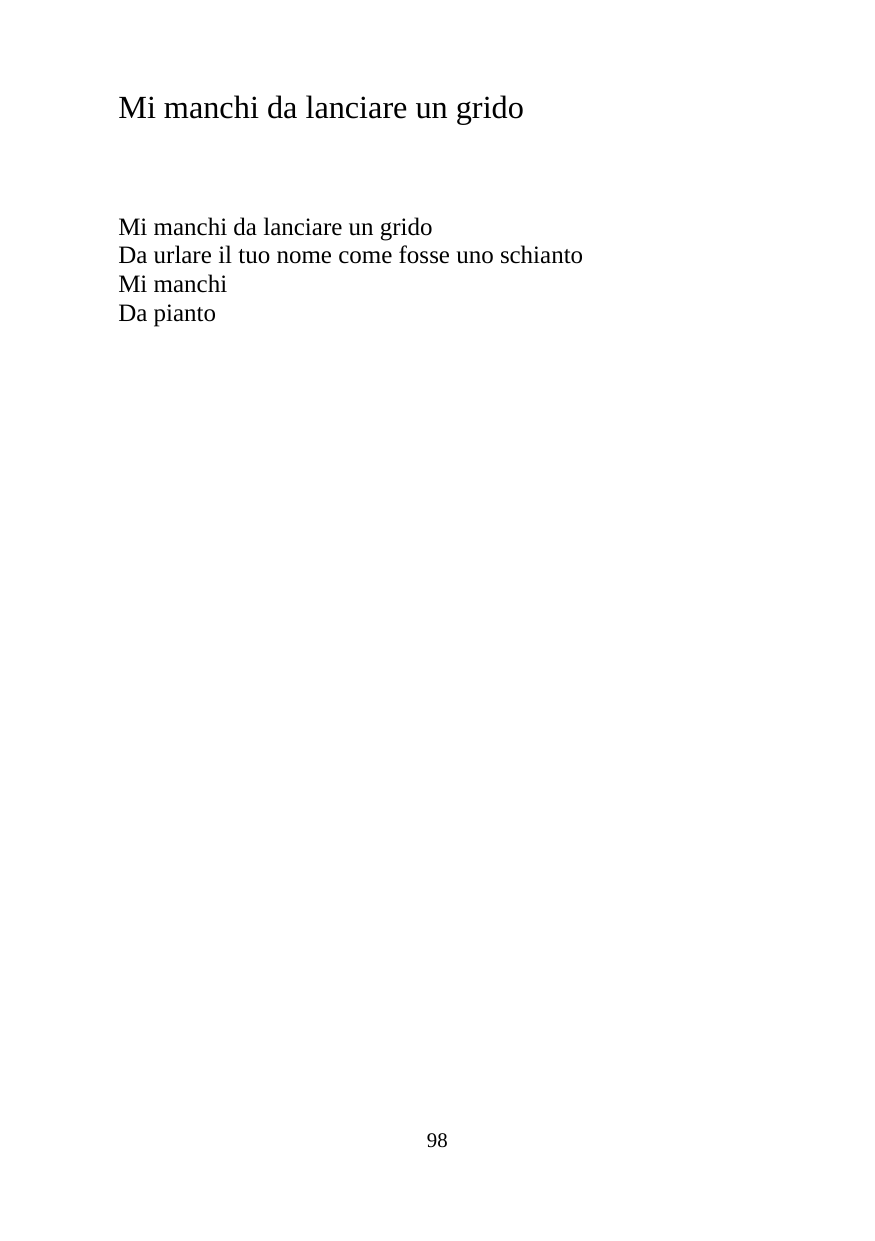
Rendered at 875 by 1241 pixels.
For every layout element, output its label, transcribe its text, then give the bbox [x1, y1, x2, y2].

text Mi manchi da lanciare un grido [118, 88, 786, 126]
text Mi manchi da lanciare un grido Da urlare il tuo nome come fosse uno schianto Mi manchi Da pianto [118, 126, 786, 327]
